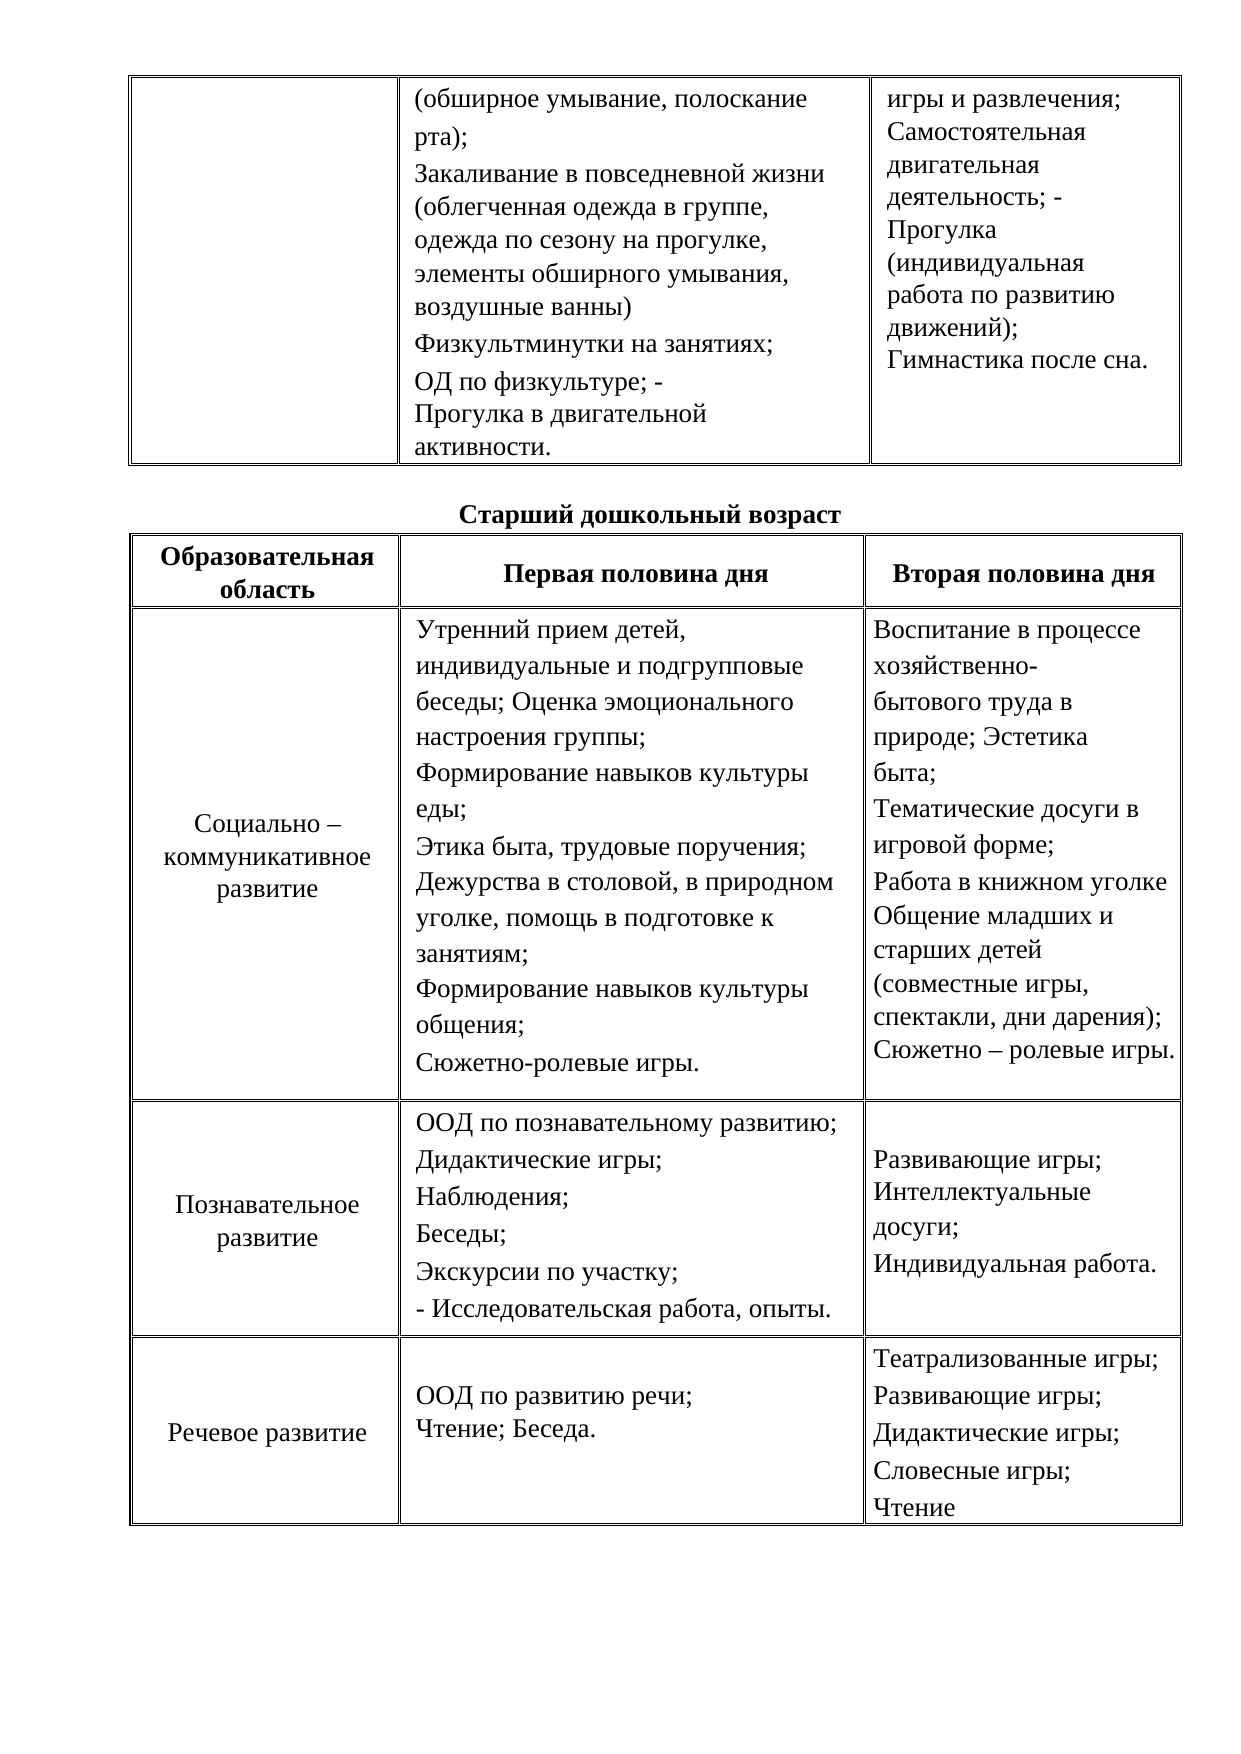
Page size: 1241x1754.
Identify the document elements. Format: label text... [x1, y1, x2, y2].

table_cell Познавательное развитие [133, 1102, 398, 1335]
table_header Вторая половина дня [866, 536, 1180, 606]
table_header Образовательная область [133, 536, 398, 606]
table_cell Театрализованные игры; Развивающие игры; Дидактические игры; Словесные игры; Чтение [866, 1338, 1180, 1523]
table_cell ООД по развитию речи; Чтение; Беседа. [401, 1338, 863, 1523]
text Старший дошкольный возраст [458, 498, 1204, 529]
table_cell ООД по познавательному развитию; Дидактические игры; Наблюдения; Беседы; Экскурсии по участку; - Исследовательская работа, опыты. [401, 1102, 863, 1335]
table_cell (обширное умывание, полоскание рта); Закаливание в повседневной жизни (облегченная одежда в группе, одежда по сезону на прогулке, элементы обширного умывания, воздушные ванны) Физкультминутки на занятиях; ОД по физкультуре; -Прогулка в двигательной активности. [400, 78, 869, 463]
table_cell Воспитание в процессе хозяйственно- бытового труда в природе; Эстетика быта; Тематические досуги в игровой форме; Работа в книжном уголке Общение младших и старших детей (совместные игры, спектакли, дни дарения); Сюжетно – ролевые игры. [866, 609, 1180, 1099]
table_cell Речевое развитие [133, 1338, 398, 1523]
table_cell Социально – коммуникативное развитие [133, 609, 398, 1099]
table_cell Утренний прием детей, индивидуальные и подгрупповые беседы; Оценка эмоционального настроения группы; Формирование навыков культуры еды; Этика быта, трудовые поручения; Дежурства в столовой, в природном уголке, помощь в подготовке к занятиям; Формирование навыков культуры общения; Сюжетно-ролевые игры. [401, 609, 863, 1099]
table_cell игры и развлечения; Самостоятельная двигательная деятельность; - Прогулка (индивидуальная работа по развитию движений); Гимнастика после сна. [872, 78, 1179, 463]
table_cell Развивающие игры; Интеллектуальные досуги; Индивидуальная работа. [866, 1102, 1180, 1335]
table_header Первая половина дня [401, 536, 863, 606]
table_cell [132, 78, 397, 463]
